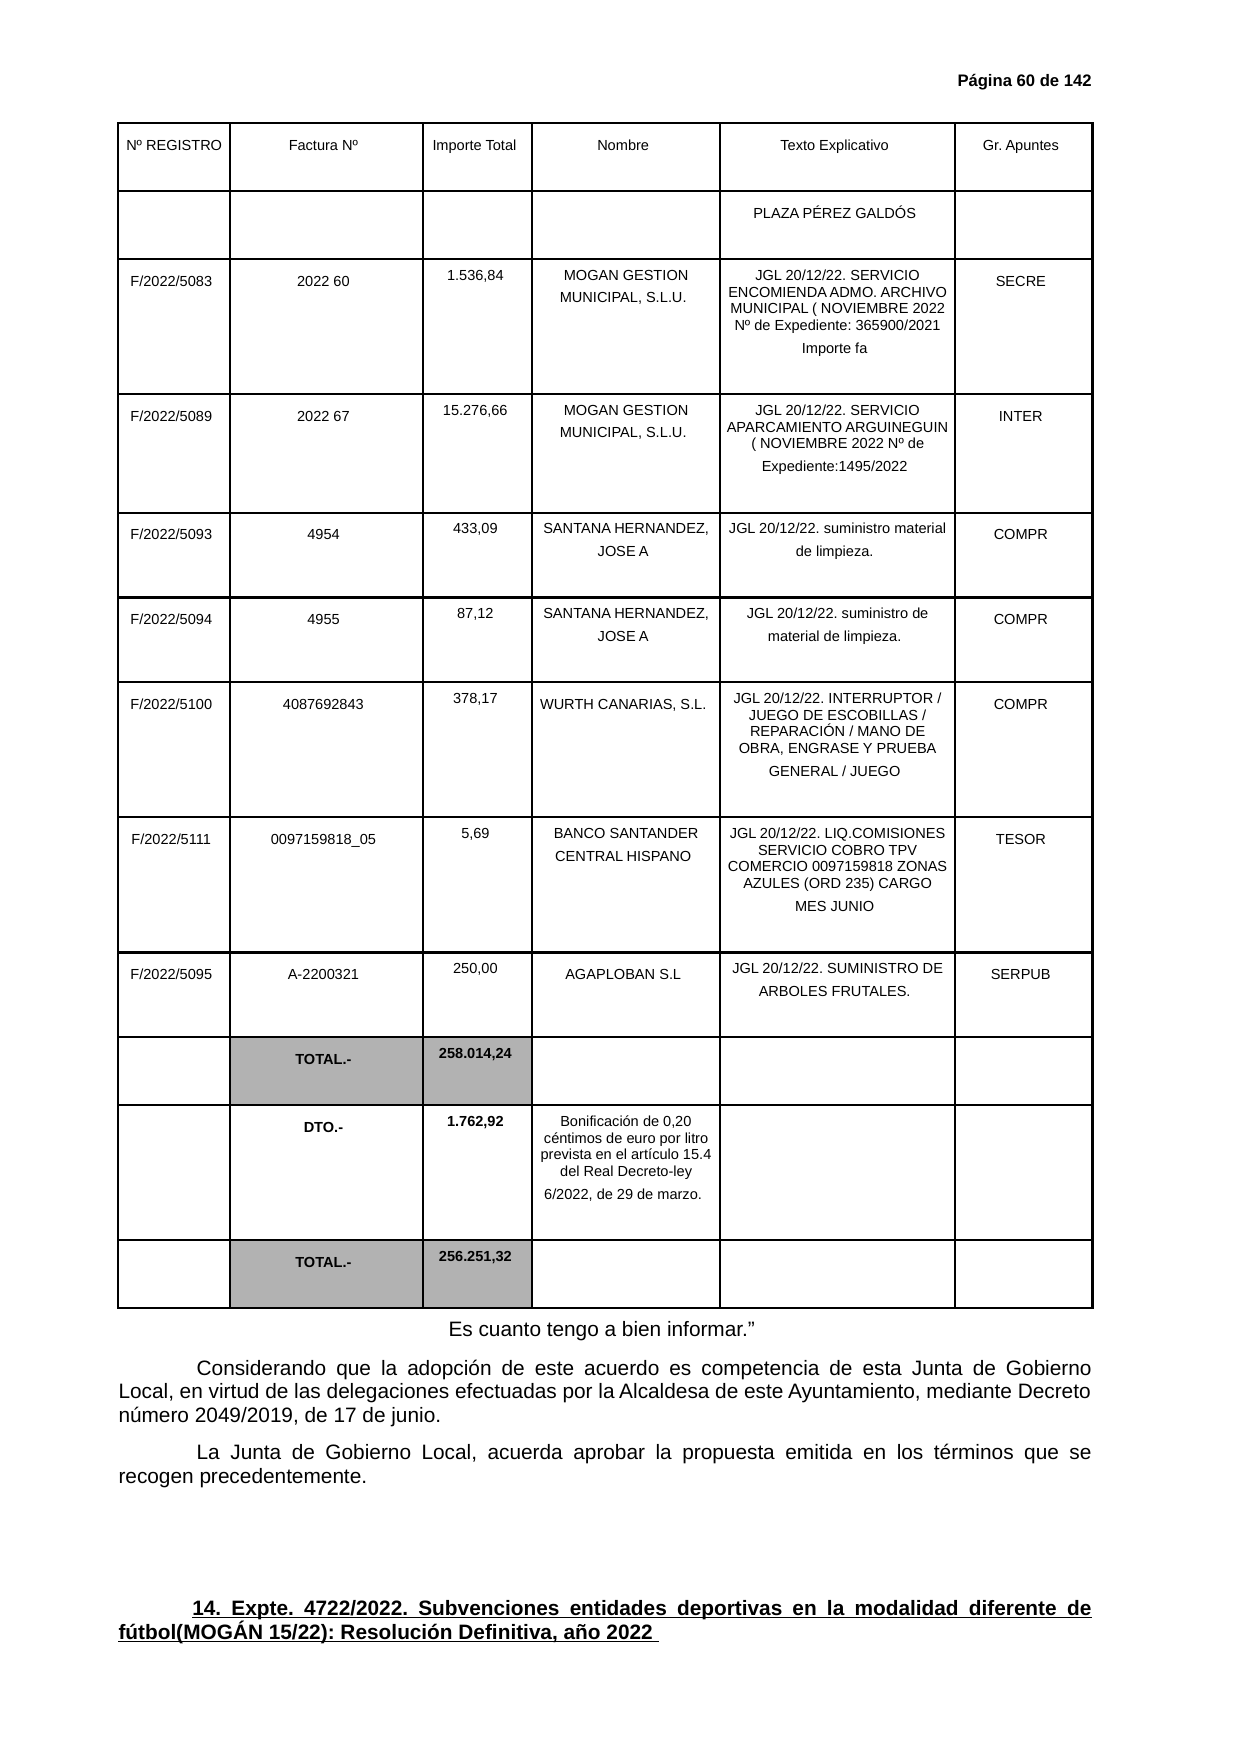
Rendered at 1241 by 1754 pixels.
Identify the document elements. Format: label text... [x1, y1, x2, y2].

table_cell TOTAL.- [231, 1241, 422, 1307]
table_cell DTO.- [231, 1106, 422, 1239]
table_cell PLAZA PÉREZ GALDÓS [721, 192, 954, 258]
table_cell JGL 20/12/22. SERVICIO ENCOMIENDA ADMO. ARCHIVO MUNICIPAL ( NOVIEMBRE 2022 Nº de Expediente: 365900/2021 Importe fa [721, 260, 954, 393]
table_cell JGL 20/12/22. LIQ.COMISIONES SERVICIO COBRO TPV COMERCIO 0097159818 ZONAS AZULES (ORD 235) CARGO MES JUNIO [721, 818, 954, 951]
table_cell [231, 192, 422, 258]
table_header Factura Nº [231, 124, 422, 190]
table_cell F/2022/5093 [119, 514, 229, 596]
table_cell 2022 67 [231, 395, 422, 512]
table_cell 256.251,32 [424, 1241, 531, 1307]
table_cell AGAPLOBAN S.L [533, 954, 719, 1036]
table_cell A-2200321 [231, 954, 422, 1036]
table_cell 250,00 [424, 954, 531, 1036]
table_header Importe Total [424, 124, 531, 190]
table_cell [119, 1038, 229, 1104]
table_cell SERPUB [956, 954, 1091, 1036]
table_cell 4954 [231, 514, 422, 596]
table_cell F/2022/5100 [119, 683, 229, 816]
table_cell SANTANA HERNANDEZ, JOSE A [533, 599, 719, 681]
table_cell 1.536,84 [424, 260, 531, 393]
table_cell JGL 20/12/22. suministro de material de limpieza. [721, 599, 954, 681]
table_cell 5,69 [424, 818, 531, 951]
table_cell [533, 1241, 719, 1307]
table_cell 258.014,24 [424, 1038, 531, 1104]
table_cell 4087692843 [231, 683, 422, 816]
table_cell 433,09 [424, 514, 531, 596]
table_cell F/2022/5089 [119, 395, 229, 512]
table_cell SECRE [956, 260, 1091, 393]
table_cell COMPR [956, 683, 1091, 816]
table_cell [533, 192, 719, 258]
table_cell BANCO SANTANDER CENTRAL HISPANO [533, 818, 719, 951]
table_cell JGL 20/12/22. INTERRUPTOR / JUEGO DE ESCOBILLAS / REPARACIÓN / MANO DE OBRA, ENGRASE Y PRUEBA GENERAL / JUEGO [721, 683, 954, 816]
table_cell [956, 1241, 1091, 1307]
table_cell TESOR [956, 818, 1091, 951]
table_header Texto Explicativo [721, 124, 954, 190]
table_cell [721, 1038, 954, 1104]
table_cell COMPR [956, 514, 1091, 596]
table_cell [956, 192, 1091, 258]
table_cell [119, 192, 229, 258]
table_cell MOGAN GESTION MUNICIPAL, S.L.U. [533, 260, 719, 393]
table_cell 1.762,92 [424, 1106, 531, 1239]
table_cell [424, 192, 531, 258]
table_cell 87,12 [424, 599, 531, 681]
table_cell [119, 1106, 229, 1239]
text Considerando que la adopción de este acuerdo es competencia de esta Junta de Gobierno Local, en virtud de las delegaciones efectuadas por la Alcaldesa de este Ayuntamiento, mediante Decreto número 2049/2019, de 17 de junio. [118, 1355, 1092, 1427]
table_cell 0097159818_05 [231, 818, 422, 951]
table_cell [956, 1038, 1091, 1104]
table_cell 2022 60 [231, 260, 422, 393]
table_cell COMPR [956, 599, 1091, 681]
table_cell [721, 1106, 954, 1239]
table_cell INTER [956, 395, 1091, 512]
table_cell [533, 1038, 719, 1104]
table_cell 378,17 [424, 683, 531, 816]
table_cell WURTH CANARIAS, S.L. [533, 683, 719, 816]
table_cell Bonificación de 0,20 céntimos de euro por litro prevista en el artículo 15.4 del Real Decreto-ley 6/2022, de 29 de marzo. [533, 1106, 719, 1239]
table_header Nº REGISTRO [119, 124, 229, 190]
table_cell [956, 1106, 1091, 1239]
table_cell F/2022/5111 [119, 818, 229, 951]
text Es cuanto tengo a bien informar.” [118, 1309, 1092, 1343]
table_cell SANTANA HERNANDEZ, JOSE A [533, 514, 719, 596]
table_header Gr. Apuntes [956, 124, 1091, 190]
table_cell JGL 20/12/22. SUMINISTRO DE ARBOLES FRUTALES. [721, 954, 954, 1036]
table_cell 4955 [231, 599, 422, 681]
table_cell JGL 20/12/22. suministro material de limpieza. [721, 514, 954, 596]
table_cell TOTAL.- [231, 1038, 422, 1104]
table_cell [119, 1241, 229, 1307]
table_cell MOGAN GESTION MUNICIPAL, S.L.U. [533, 395, 719, 512]
table_cell 15.276,66 [424, 395, 531, 512]
table_cell F/2022/5083 [119, 260, 229, 393]
table_cell F/2022/5094 [119, 599, 229, 681]
text 14. Expte. 4722/2022. Subvenciones entidades deportivas en la modalidad diferente de fútbol(MOGÁN 15/22): Resolución Definitiva, año 2022 [118, 1596, 1092, 1644]
text La Junta de Gobierno Local, acuerda aprobar la propuesta emitida en los términos que se recogen precedentemente. [118, 1440, 1092, 1488]
table_cell [721, 1241, 954, 1307]
table_cell JGL 20/12/22. SERVICIO APARCAMIENTO ARGUINEGUIN ( NOVIEMBRE 2022 Nº de Expediente:1495/2022 [721, 395, 954, 512]
table_cell F/2022/5095 [119, 954, 229, 1036]
table_header Nombre [533, 124, 719, 190]
